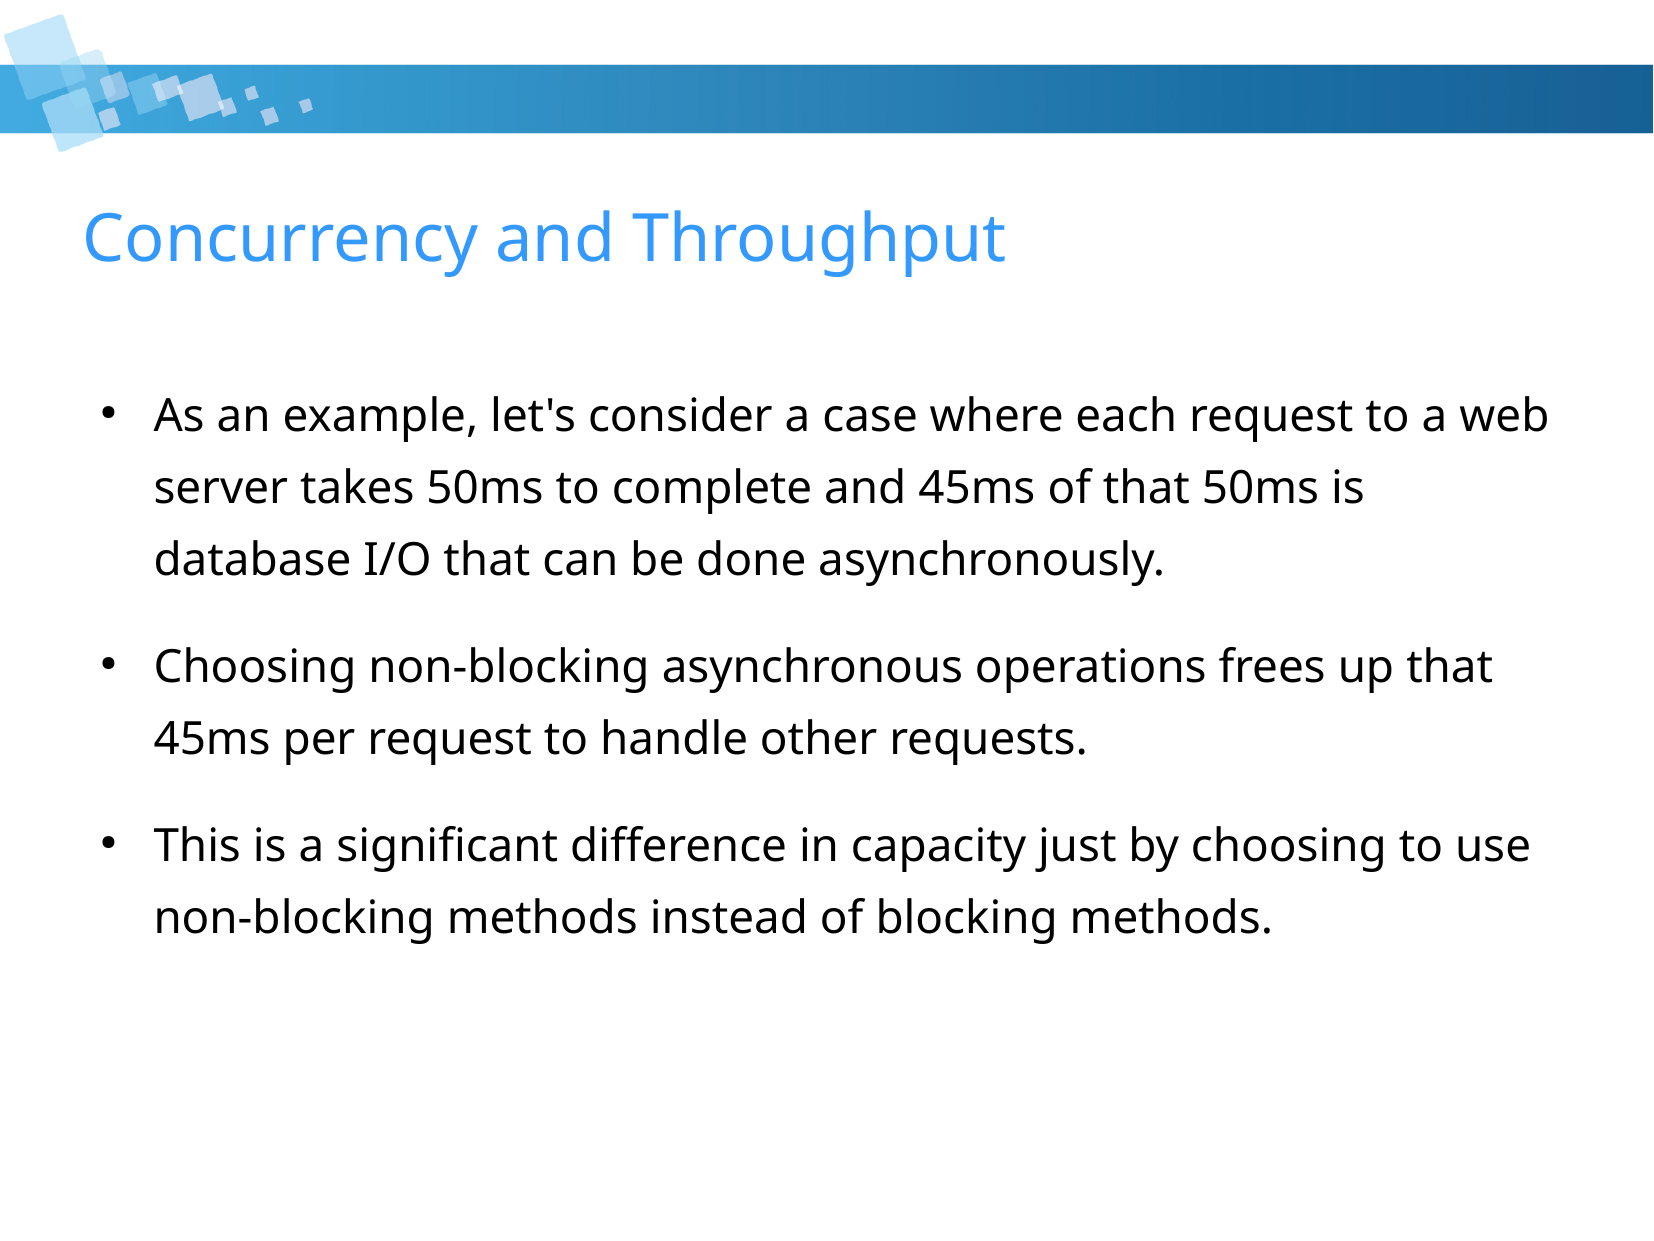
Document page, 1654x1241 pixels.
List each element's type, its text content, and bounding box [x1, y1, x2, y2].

picture [0, 0, 1653, 1238]
title Concurrency and Throughput [82, 132, 1571, 340]
list As an example, let's consider a case where each request to a web server takes 50ms to complete and 45ms of that 50ms is database I/O that can be done asynchronously. Choosing non-blocking asynchronous operations frees up that 45ms per request to handle other requests. This is a significant difference in capacity just by choosing to use non-blocking methods instead of blocking methods. [82, 372, 1571, 1093]
